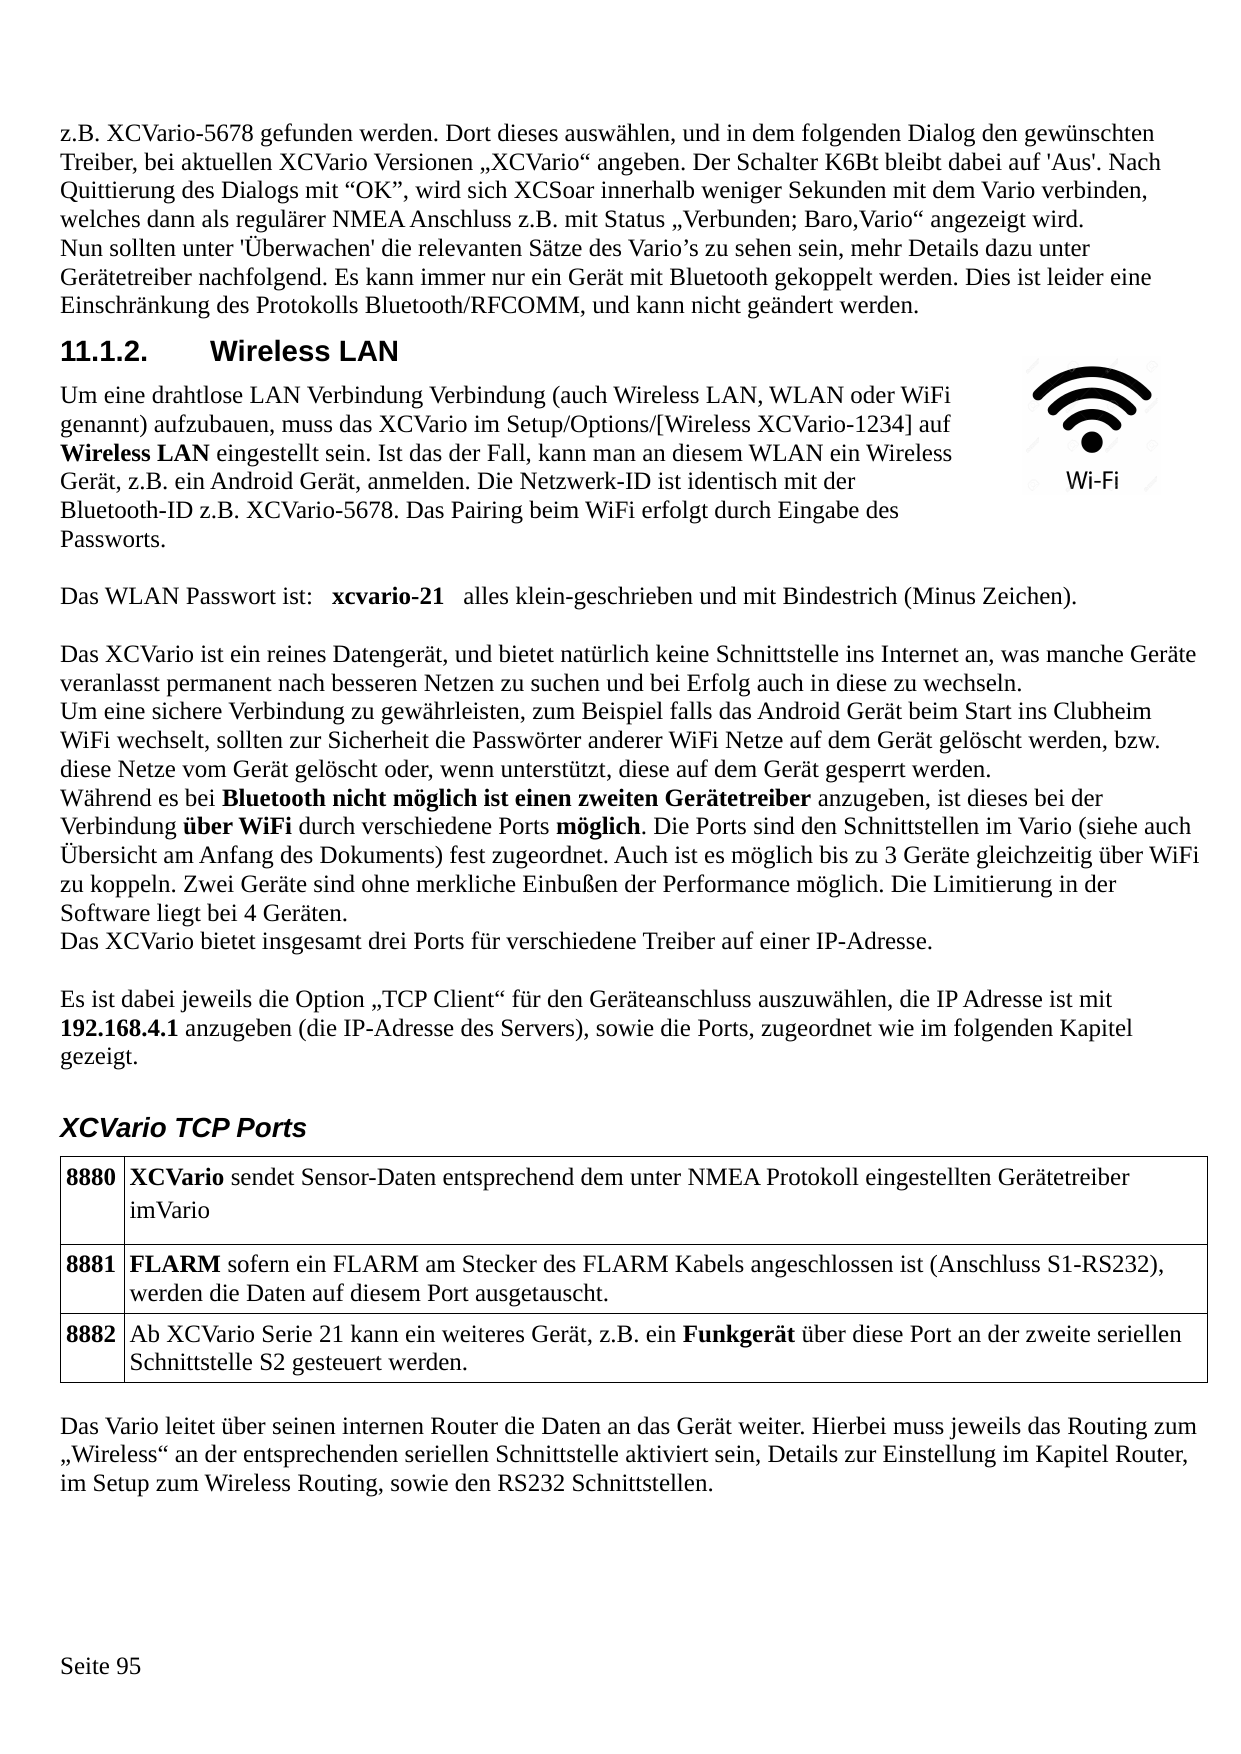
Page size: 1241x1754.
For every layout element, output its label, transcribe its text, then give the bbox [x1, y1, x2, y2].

table_cell 8882 [61, 1314, 124, 1382]
table_cell 8881 [61, 1245, 124, 1313]
text Das WLAN Passwort ist: xcvario-21 alles klein-geschrieben und mit Bindestrich (Minus Zeichen). [60, 581, 1207, 610]
text Das Vario leitet über seinen internen Router die Daten an das Gerät weiter. Hierbei muss jeweils das Routing zum „Wireless“ an der entsprechenden seriellen Schnittstelle aktiviert sein, Details zur Einstellung im Kapitel Router, im Setup zum Wireless Routing, sowie den RS232 Schnittstellen. [60, 1411, 1207, 1497]
table_cell Ab XCVario Serie 21 kann ein weiteres Gerät, z.B. ein Funkgerät über diese Port an der zweite seriellen Schnittstelle S2 gesteuert werden. [125, 1314, 1207, 1382]
table_header 8880 [61, 1157, 124, 1244]
table_cell FLARM sofern ein FLARM am Stecker des FLARM Kabels angeschlossen ist (Anschluss S1-RS232), werden die Daten auf diesem Port ausgetauscht. [125, 1245, 1207, 1313]
text Um eine drahtlose LAN Verbindung Verbindung (auch Wireless LAN, WLAN oder WiFi genannt) aufzubauen, muss das XCVario im Setup/Options/[Wireless XCVario-1234] auf Wireless LAN eingestellt sein. Ist das der Fall, kann man an diesem WLAN ein Wireless Gerät, z.B. ein Android Gerät, anmelden. Die Netzwerk-ID ist identisch mit der Bluetooth-ID z.B. XCVario-5678. Das Pairing beim WiFi erfolgt durch Eingabe des Passworts. [60, 380, 1207, 553]
text Nun sollten unter 'Überwachen' die relevanten Sätze des Vario’s zu sehen sein, mehr Details dazu unter Gerätetreiber nachfolgend. Es kann immer nur ein Gerät mit Bluetooth gekoppelt werden. Dies ist leider eine Einschränkung des Protokolls Bluetooth/RFCOMM, und kann nicht geändert werden. [60, 233, 1207, 319]
text Das XCVario bietet insgesamt drei Ports für verschiedene Treiber auf einer IP-Adresse. [60, 926, 1207, 955]
table_header XCVario sendet Sensor-Daten entsprechend dem unter NMEA Protokoll eingestellten Gerätetreiber imVario [125, 1157, 1207, 1244]
text Das XCVario ist ein reines Datengerät, und bietet natürlich keine Schnittstelle ins Internet an, was manche Geräte veranlasst permanent nach besseren Netzen zu suchen und bei Erfolg auch in diese zu wechseln. [60, 639, 1207, 696]
text z.B. XCVario-5678 gefunden werden. Dort dieses auswählen, und in dem folgenden Dialog den gewünschten Treiber, bei aktuellen XCVario Versionen „XCVario“ angeben. Der Schalter K6Bt bleibt dabei auf 'Aus'. Nach Quittierung des Dialogs mit “OK”, wird sich XCSoar innerhalb weniger Sekunden mit dem Vario verbinden, welches dann als regulärer NMEA Anschluss z.B. mit Status „Verbunden; Baro,Vario“ angezeigt wird. [60, 118, 1207, 233]
picture [1022, 356, 1162, 495]
subtitle XCVario TCP Ports [60, 1111, 1207, 1143]
text Es ist dabei jeweils die Option „TCP Client“ für den Geräteanschluss auszuwählen, die IP Adresse ist mit 192.168.4.1 anzugeben (die IP-Adresse des Servers), sowie die Ports, zugeordnet wie im folgenden Kapitel gezeigt. [60, 984, 1207, 1070]
subtitle Wireless LAN [60, 334, 1207, 368]
text Während es bei Bluetooth nicht möglich ist einen zweiten Gerätetreiber anzugeben, ist dieses bei der Verbindung über WiFi durch verschiedene Ports möglich. Die Ports sind den Schnittstellen im Vario (siehe auch Übersicht am Anfang des Dokuments) fest zugeordnet. Auch ist es möglich bis zu 3 Geräte gleichzeitig über WiFi zu koppeln. Zwei Geräte sind ohne merkliche Einbußen der Performance möglich. Die Limitierung in der Software liegt bei 4 Geräten. [60, 783, 1207, 926]
text Um eine sichere Verbindung zu gewährleisten, zum Beispiel falls das Android Gerät beim Start ins Clubheim WiFi wechselt, sollten zur Sicherheit die Passwörter anderer WiFi Netze auf dem Gerät gelöscht werden, bzw. diese Netze vom Gerät gelöscht oder, wenn unterstützt, diese auf dem Gerät gesperrt werden. [60, 696, 1207, 783]
